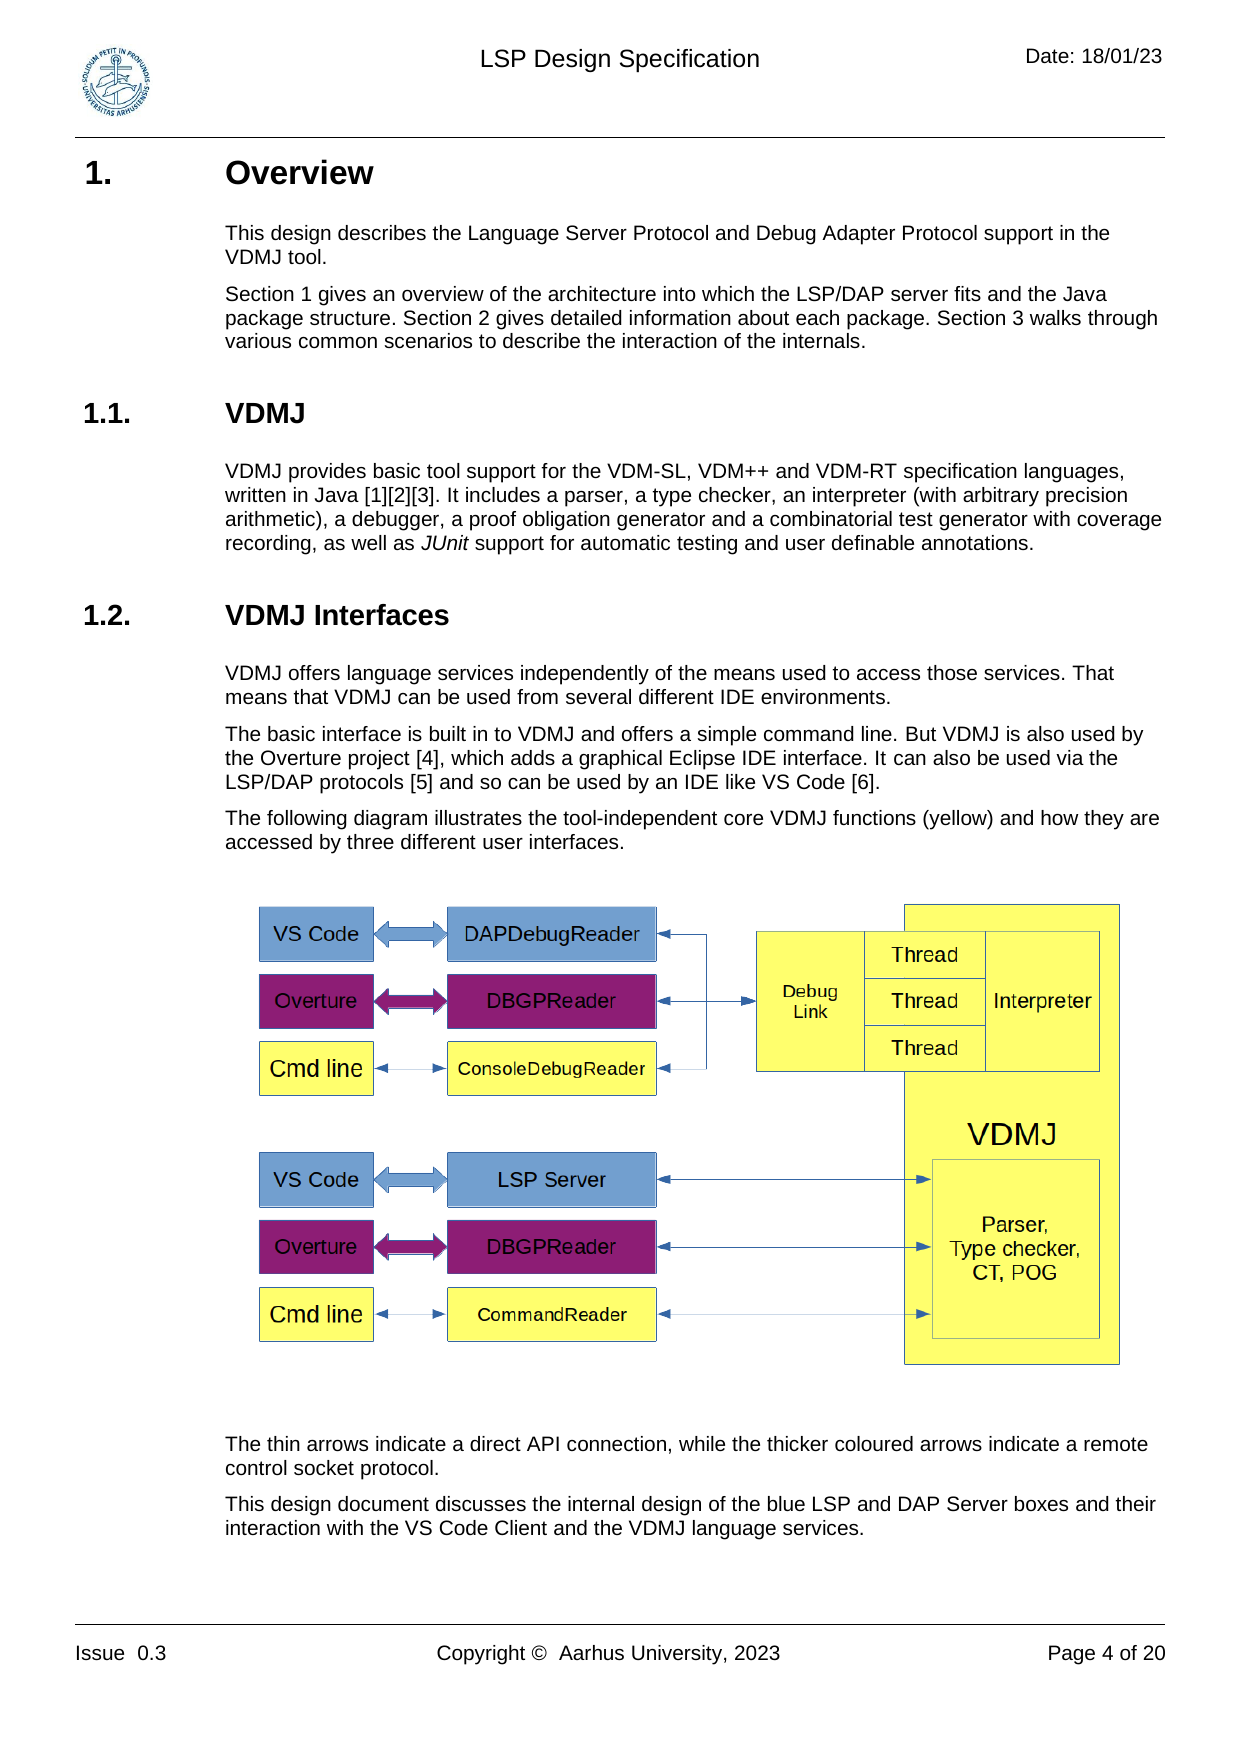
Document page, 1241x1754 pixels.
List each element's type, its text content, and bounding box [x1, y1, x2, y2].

text The basic interface is built in to VDMJ and offers a simple command line. But VDMJ is also used by the Overture project [4], which adds a graphical Eclipse IDE interface. It can also be used via the LSP/DAP protocols [5] and so can be used by an IDE like VS Code [6]. [225, 722, 1165, 794]
text VDMJ provides basic tool support for the VDM-SL, VDM++ and VDM-RT specification languages, written in Java [1][2][3]. It includes a parser, a type checker, an interpreter (with arbitrary precision arithmetic), a debugger, a proof obligation generator and a combinatorial test generator with coverage recording, as well as JUnit support for automatic testing and user definable annotations. [225, 460, 1165, 556]
picture [78, 44, 153, 120]
text VDMJ offers language services independently of the means used to access those services. That means that VDMJ can be used from several different IDE environments. [225, 662, 1165, 709]
subtitle Overview [75, 153, 1165, 191]
text The thin arrows indicate a direct API connection, while the thicker coloured arrows indicate a remote control socket protocol. [225, 1432, 1165, 1480]
subtitle VDMJ [75, 396, 1165, 430]
text This design document discusses the internal design of the blue LSP and DAP Server boxes and their interaction with the VS Code Client and the VDMJ language services. [225, 1492, 1165, 1540]
text This design describes the Language Server Protocol and Debug Adapter Protocol support in the VDMJ tool. [225, 221, 1165, 269]
picture [225, 866, 1166, 1396]
subtitle VDMJ Interfaces [75, 598, 1165, 632]
text The following diagram illustrates the tool-independent core VDMJ functions (yellow) and how they are accessed by three different user interfaces. [225, 806, 1165, 854]
text Section 1 gives an overview of the architecture into which the LSP/DAP server fits and the Java package structure. Section 2 gives detailed information about each package. Section 3 walks through various common scenarios to describe the interaction of the internals. [225, 282, 1165, 354]
